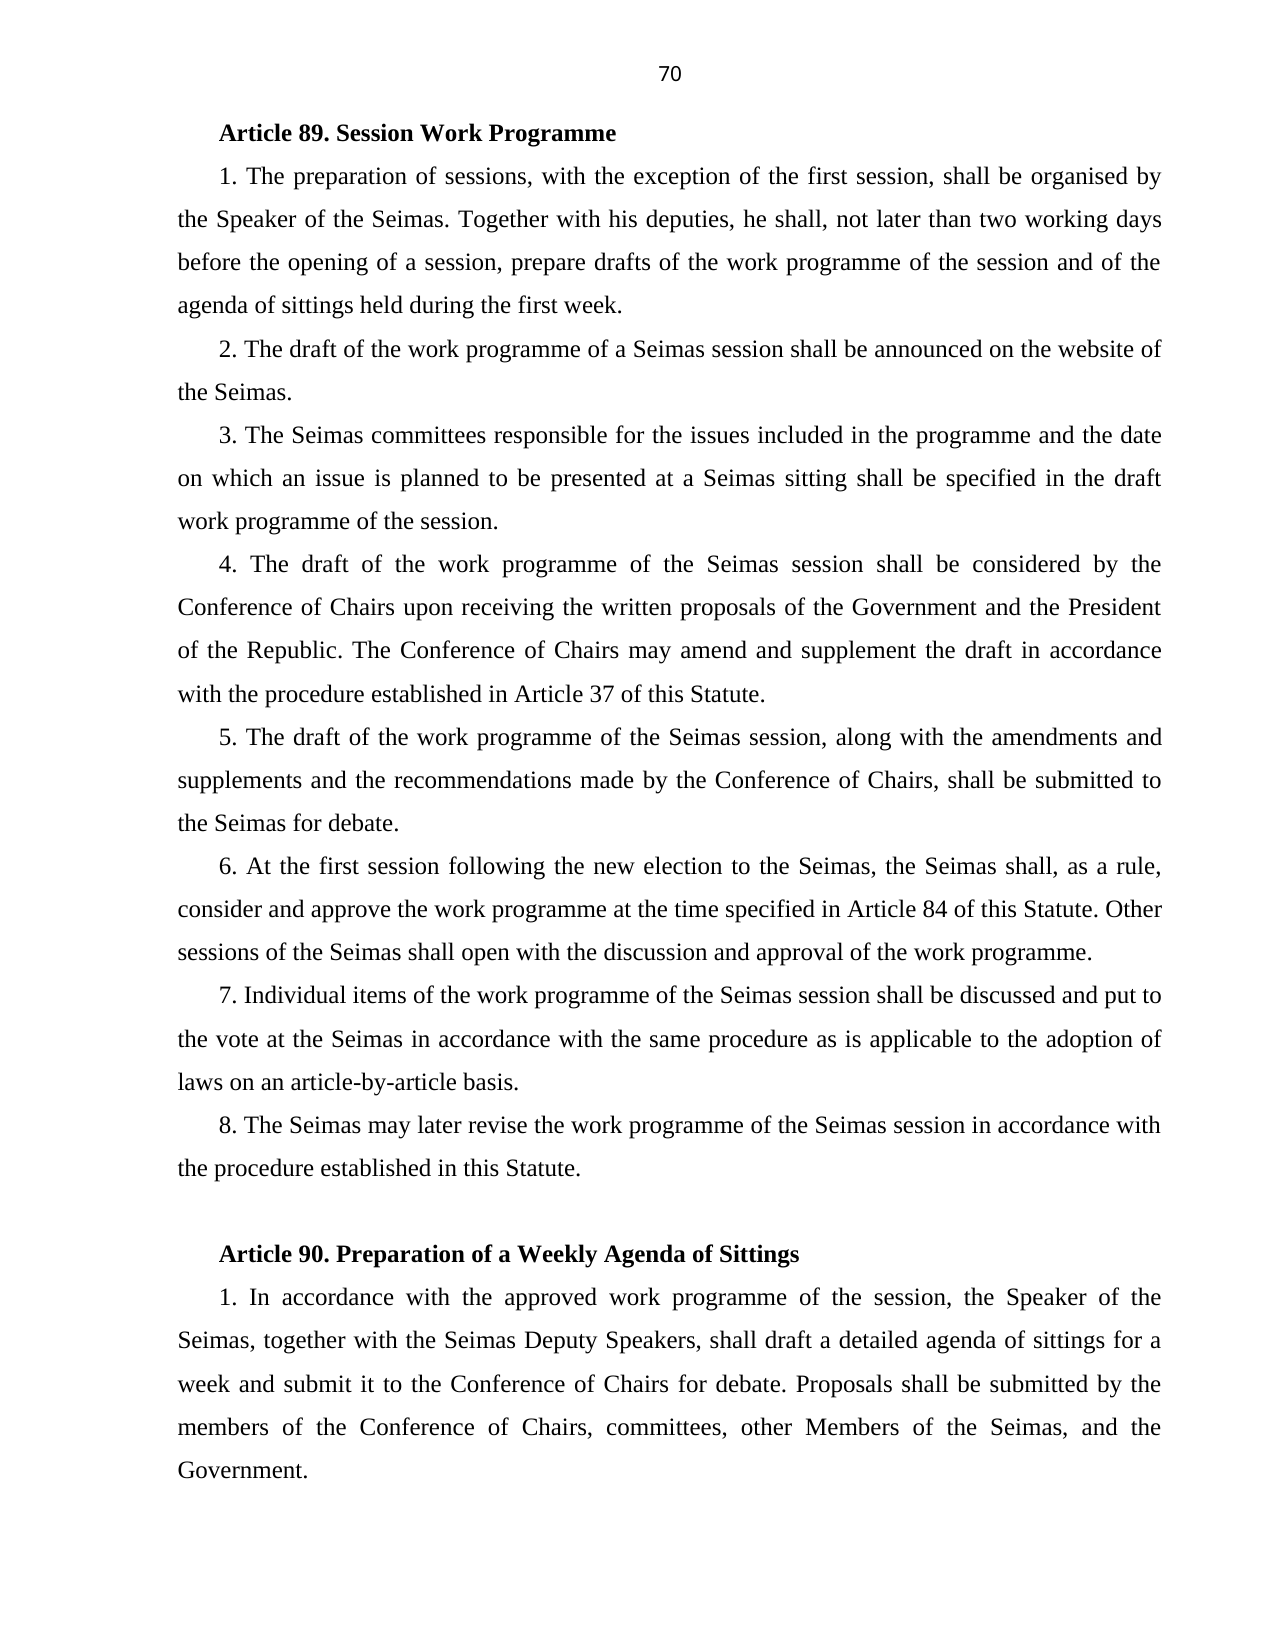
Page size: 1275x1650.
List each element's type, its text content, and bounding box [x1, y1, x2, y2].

text Article 90. Preparation of a Weekly Agenda of Sittings [177, 1239, 1163, 1268]
text 1. In accordance with the approved work programme of the session, the Speaker of the Seimas, together with the Seimas Deputy Speakers, shall draft a detailed agenda of sittings for a week and submit it to the Conference of Chairs for debate. Proposals shall be submitted by the members of the Conference of Chairs, committees, other Members of the Seimas, and the Government. [177, 1282, 1163, 1484]
text Article 89. Session Work Programme [177, 118, 1163, 147]
text 5. The draft of the work programme of the Seimas session, along with the amendments and supplements and the recommendations made by the Conference of Chairs, shall be submitted to the Seimas for debate. [177, 722, 1163, 837]
text 8. The Seimas may later revise the work programme of the Seimas session in accordance with the procedure established in this Statute. [177, 1110, 1163, 1182]
text 3. The Seimas committees responsible for the issues included in the programme and the date on which an issue is planned to be presented at a Seimas sitting shall be specified in the draft work programme of the session. [177, 420, 1163, 535]
text 7. Individual items of the work programme of the Seimas session shall be discussed and put to the vote at the Seimas in accordance with the same procedure as is applicable to the adoption of laws on an article-by-article basis. [177, 981, 1163, 1096]
text 1. The preparation of sessions, with the exception of the first session, shall be organised by the Speaker of the Seimas. Together with his deputies, he shall, not later than two working days before the opening of a session, prepare drafts of the work programme of the session and of the agenda of sittings held during the first week. [177, 161, 1163, 319]
text 2. The draft of the work programme of a Seimas session shall be announced on the website of the Seimas. [177, 334, 1163, 406]
text 6. At the first session following the new election to the Seimas, the Seimas shall, as a rule, consider and approve the work programme at the time specified in Article 84 of this Statute. Other sessions of the Seimas shall open with the discussion and approval of the work programme. [177, 851, 1163, 966]
text 4. The draft of the work programme of the Seimas session shall be considered by the Conference of Chairs upon receiving the written proposals of the Government and the President of the Republic. The Conference of Chairs may amend and supplement the draft in accordance with the procedure established in Article 37 of this Statute. [177, 549, 1163, 707]
